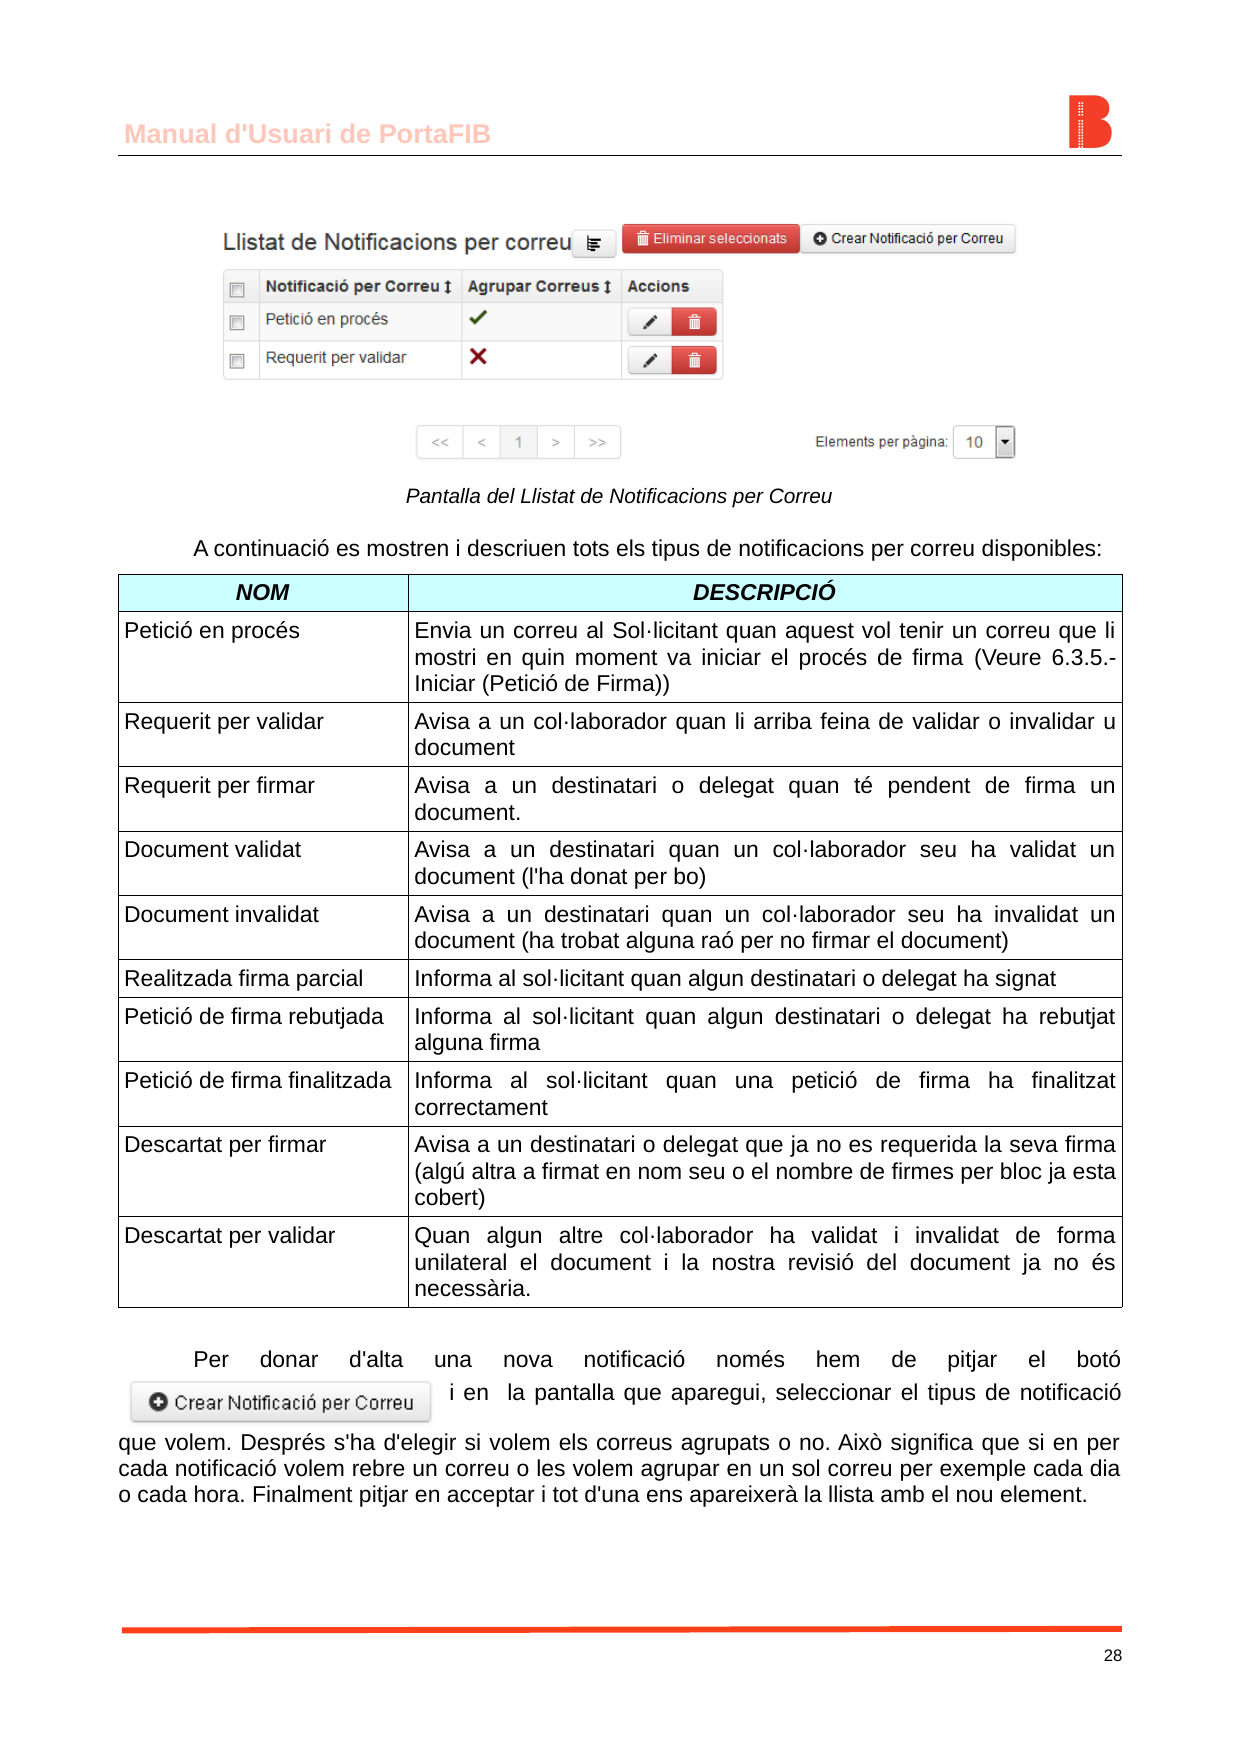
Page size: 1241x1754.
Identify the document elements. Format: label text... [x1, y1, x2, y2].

table_cell Avisa a un destinatari o delegat que ja no es requerida la seva firma (algú altra a firmat en nom seu o el nombre de firmes per bloc ja esta cobert) [409, 1127, 1122, 1216]
text Pantalla del Llistat de Notificacions per Correu [118, 485, 1122, 508]
picture [214, 215, 1026, 485]
picture [1063, 94, 1117, 150]
text Per donar d'alta una nova notificació només hem de pitjar el botó i en la pantalla que aparegui, seleccionar el tipus de notificació que volem. Després s'ha d'elegir si volem els correus agrupats o no. Això significa que si en per cada notificació volem rebre un correu o les volem agrupar en un sol correu per exemple cada dia o cada hora. Finalment pitjar en acceptar i tot d'una ens apareixerà la llista amb el nou element. [118, 1346, 1122, 1507]
table_cell Descartat per firmar [119, 1127, 408, 1216]
table_cell Petició de firma finalitzada [119, 1062, 408, 1126]
table_header DESCRIPCIÓ [409, 575, 1122, 611]
table_cell Quan algun altre col·laborador ha validat i invalidat de forma unilateral el document i la nostra revisió del document ja no és necessària. [409, 1217, 1122, 1307]
table_cell Realitzada firma parcial [119, 960, 408, 997]
table_cell Document validat [119, 832, 408, 895]
table_cell Requerit per validar [119, 703, 408, 766]
table_cell Petició de firma rebutjada [119, 998, 408, 1061]
table_cell Envia un correu al Sol·licitant quan aquest vol tenir un correu que li mostri en quin moment va iniciar el procés de firma (Veure 6.3.5.-Iniciar (Petició de Firma)) [409, 612, 1122, 702]
table_cell Avisa a un destinatari quan un col·laborador seu ha invalidat un document (ha trobat alguna raó per no firmar el document) [409, 896, 1122, 959]
picture [118, 1372, 440, 1429]
text A continuació es mostren i descriuen tots els tipus de notificacions per correu disponibles: [118, 535, 1122, 561]
table_header NOM [119, 575, 408, 611]
table_cell Informa al sol·licitant quan algun destinatari o delegat ha signat [409, 960, 1122, 997]
table_cell Avisa a un destinatari quan un col·laborador seu ha validat un document (l'ha donat per bo) [409, 832, 1122, 895]
table_cell Avisa a un destinatari o delegat quan té pendent de firma un document. [409, 767, 1122, 831]
table_cell Informa al sol·licitant quan una petició de firma ha finalitzat correctament [409, 1062, 1122, 1126]
table_cell Petició en procés [119, 612, 408, 702]
table_cell Requerit per firmar [119, 767, 408, 831]
table_cell Avisa a un col·laborador quan li arriba feina de validar o invalidar u document [409, 703, 1122, 766]
table_cell Informa al sol·licitant quan algun destinatari o delegat ha rebutjat alguna firma [409, 998, 1122, 1061]
table_cell Descartat per validar [119, 1217, 408, 1307]
table_cell Document invalidat [119, 896, 408, 959]
